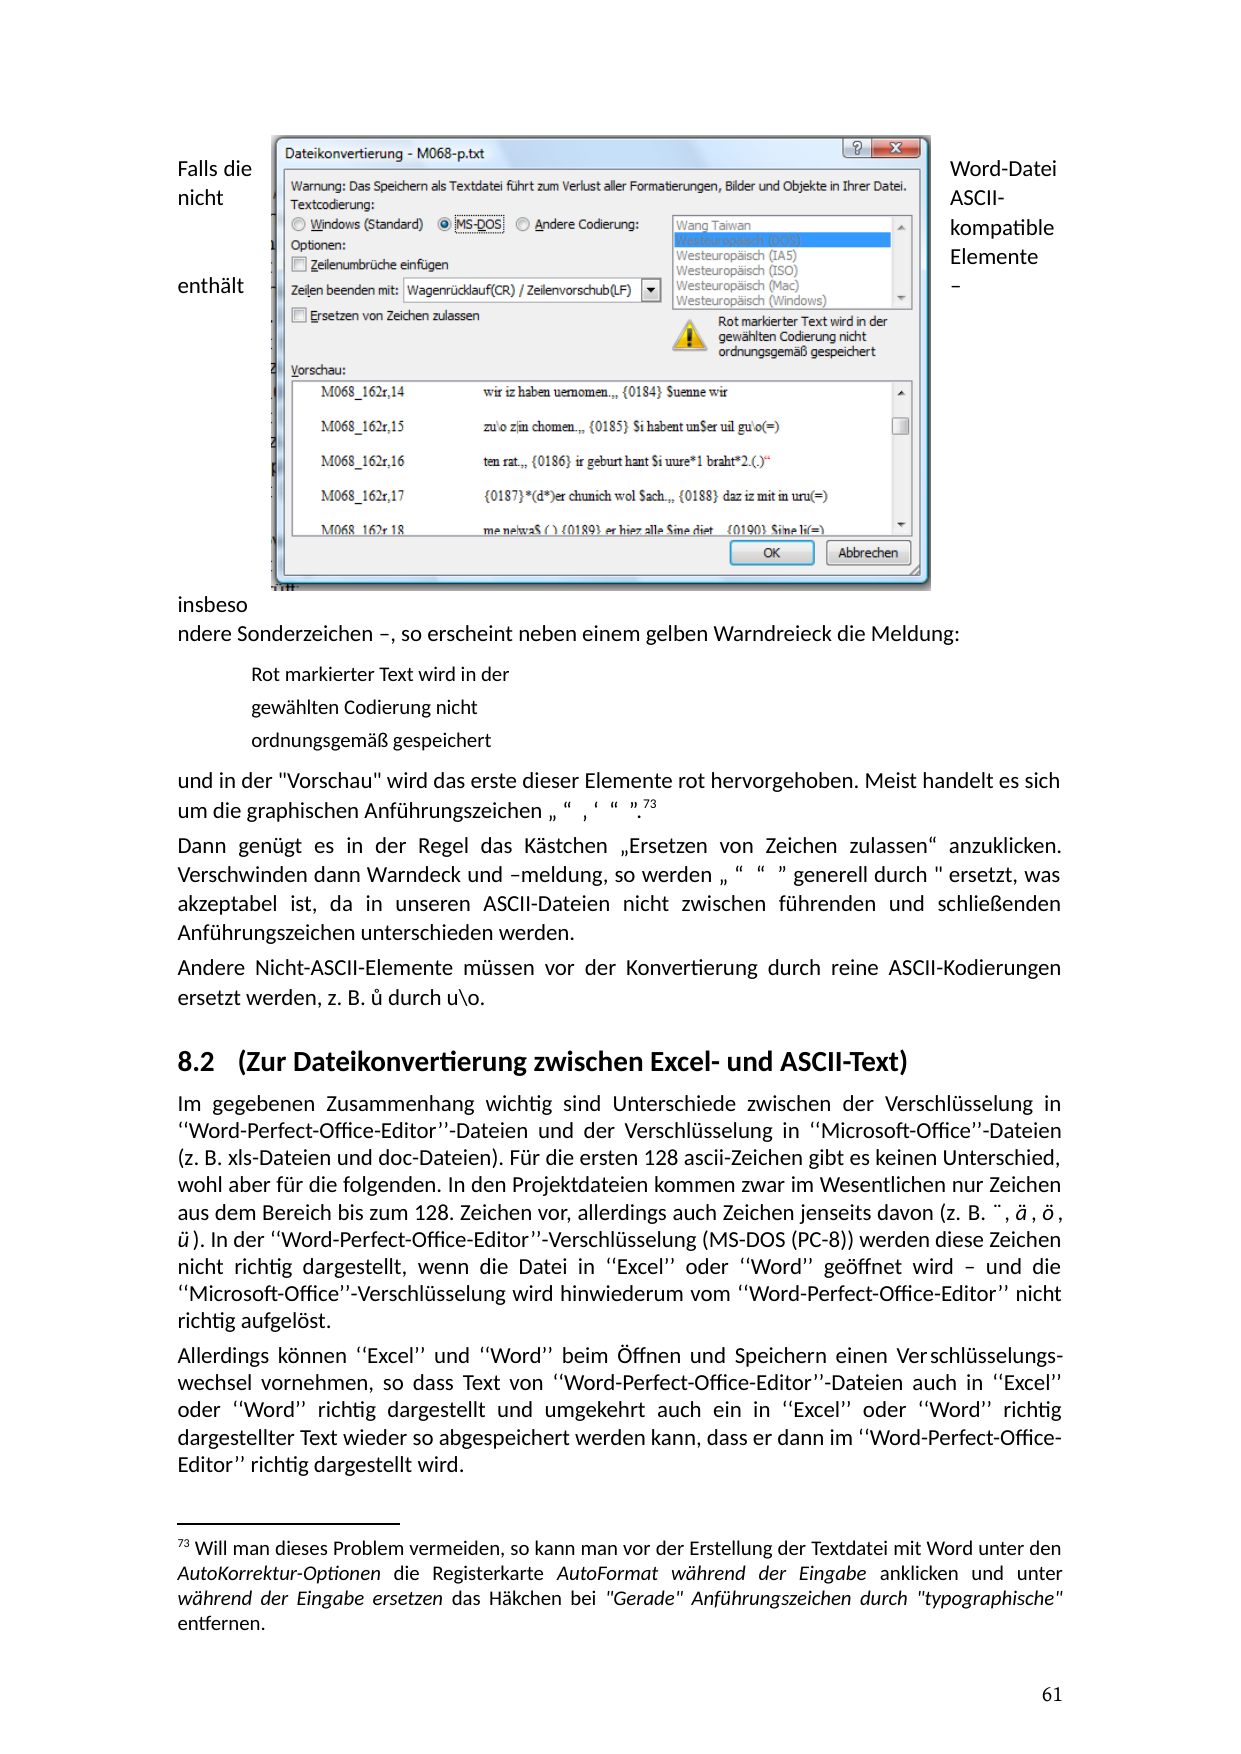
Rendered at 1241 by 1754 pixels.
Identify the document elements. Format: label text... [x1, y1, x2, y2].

text Will man dieses Problem vermeiden, so kann man vor der Erstellung der Textdatei mit Word unter den AutoKorrektur-Optionen die Registerkarte AutoFormat während der Eingabe anklicken und unter während der Eingabe ersetzen das Häkchen bei "Gerade" Anführungszeichen durch "typographische" entfernen. [177, 1536, 1063, 1636]
text Allerdings können ‘‘Excel’’ und ‘‘Word’’ beim Öffnen und Speichern einen Ver­schlüs­selungs­wechsel vornehmen, so dass Text von ‘‘Word-Perfect-Office-Editor’’-Dateien auch in ‘‘Excel’’ oder ‘‘Word’’ richtig dargestellt und umgekehrt auch ein in ‘‘Excel’’ oder ‘‘Word’’ richtig dargestellter Text wieder so abgespeichert werden kann, dass er dann im ‘‘Word-Perfect-Office-Editor’’ richtig dargestellt wird. [177, 1342, 1063, 1477]
text Rot markierter Text wird in der [177, 660, 1063, 687]
text ordnungsgemäß gespeichert [177, 726, 1063, 753]
text Dann genügt es in der Regel das Kästchen „Ersetzen von Zeichen zulassen“ anzuklicken. Verschwinden dann Warndeck und –meldung, so werden „ “ “ ” generell durch " ersetzt, was akzeptabel ist, da in unseren ASCII-Dateien nicht zwischen führenden und schließenden Anführungszeichen unterschieden werden. [177, 830, 1063, 946]
text Falls die Word-Datei nicht ASCII-kompatible Elemente enthält – insbesondere Sonderzeichen –, so erscheint neben einem gelben Warndreieck die Meldung: [177, 591, 1063, 647]
subtitle (Zur Dateikonvertierung zwischen Excel- und ASCII-Text) [177, 1048, 1063, 1077]
text Im gegebenen Zusammenhang wichtig sind Unterschiede zwischen der Verschlüsselung in ‘‘Word-Perfect-Office-Editor’’-Dateien und der Verschlüsselung in ‘‘Microsoft-Office’’-Dateien (z. B. xls-Dateien und doc-Dateien). Für die ersten 128 ascii-Zeichen gibt es keinen Unterschied, wohl aber für die folgenden. In den Projektdateien kommen zwar im Wesentlichen nur Zeichen aus dem Bereich bis zum 128. Zeichen vor, allerdings auch Zeichen jenseits davon (z. B. ¨, ä, ö, ü). In der ‘‘Word-Perfect-Office-Editor’’-Verschlüsselung (MS-DOS (PC-8)) werden diese Zeichen nicht richtig dar­ge­stellt, wenn die Datei in ‘‘Excel’’ oder ‘‘Word’’ geöffnet wird – und die ‘‘Microsoft-Office’’-Verschlüsselung wird hinwiederum vom ‘‘Word-Perfect-Office-Editor’’ nicht richtig aufgelöst. [177, 1090, 1063, 1334]
text gewählten Codierung nicht [177, 693, 1063, 720]
text und in der "Vorschau" wird das erste dieser Elemente rot hervorgehoben. Meist handelt es sich um die graphischen Anführungszeichen „ “ ‚ ‘ “ ”. [177, 766, 1063, 824]
text Andere Nicht-ASCII-Elemente müssen vor der Konvertierung durch reine ASCII-Kodierungen ersetzt werden, z. B. ů durch u\o. [177, 952, 1063, 1011]
picture [271, 135, 931, 591]
